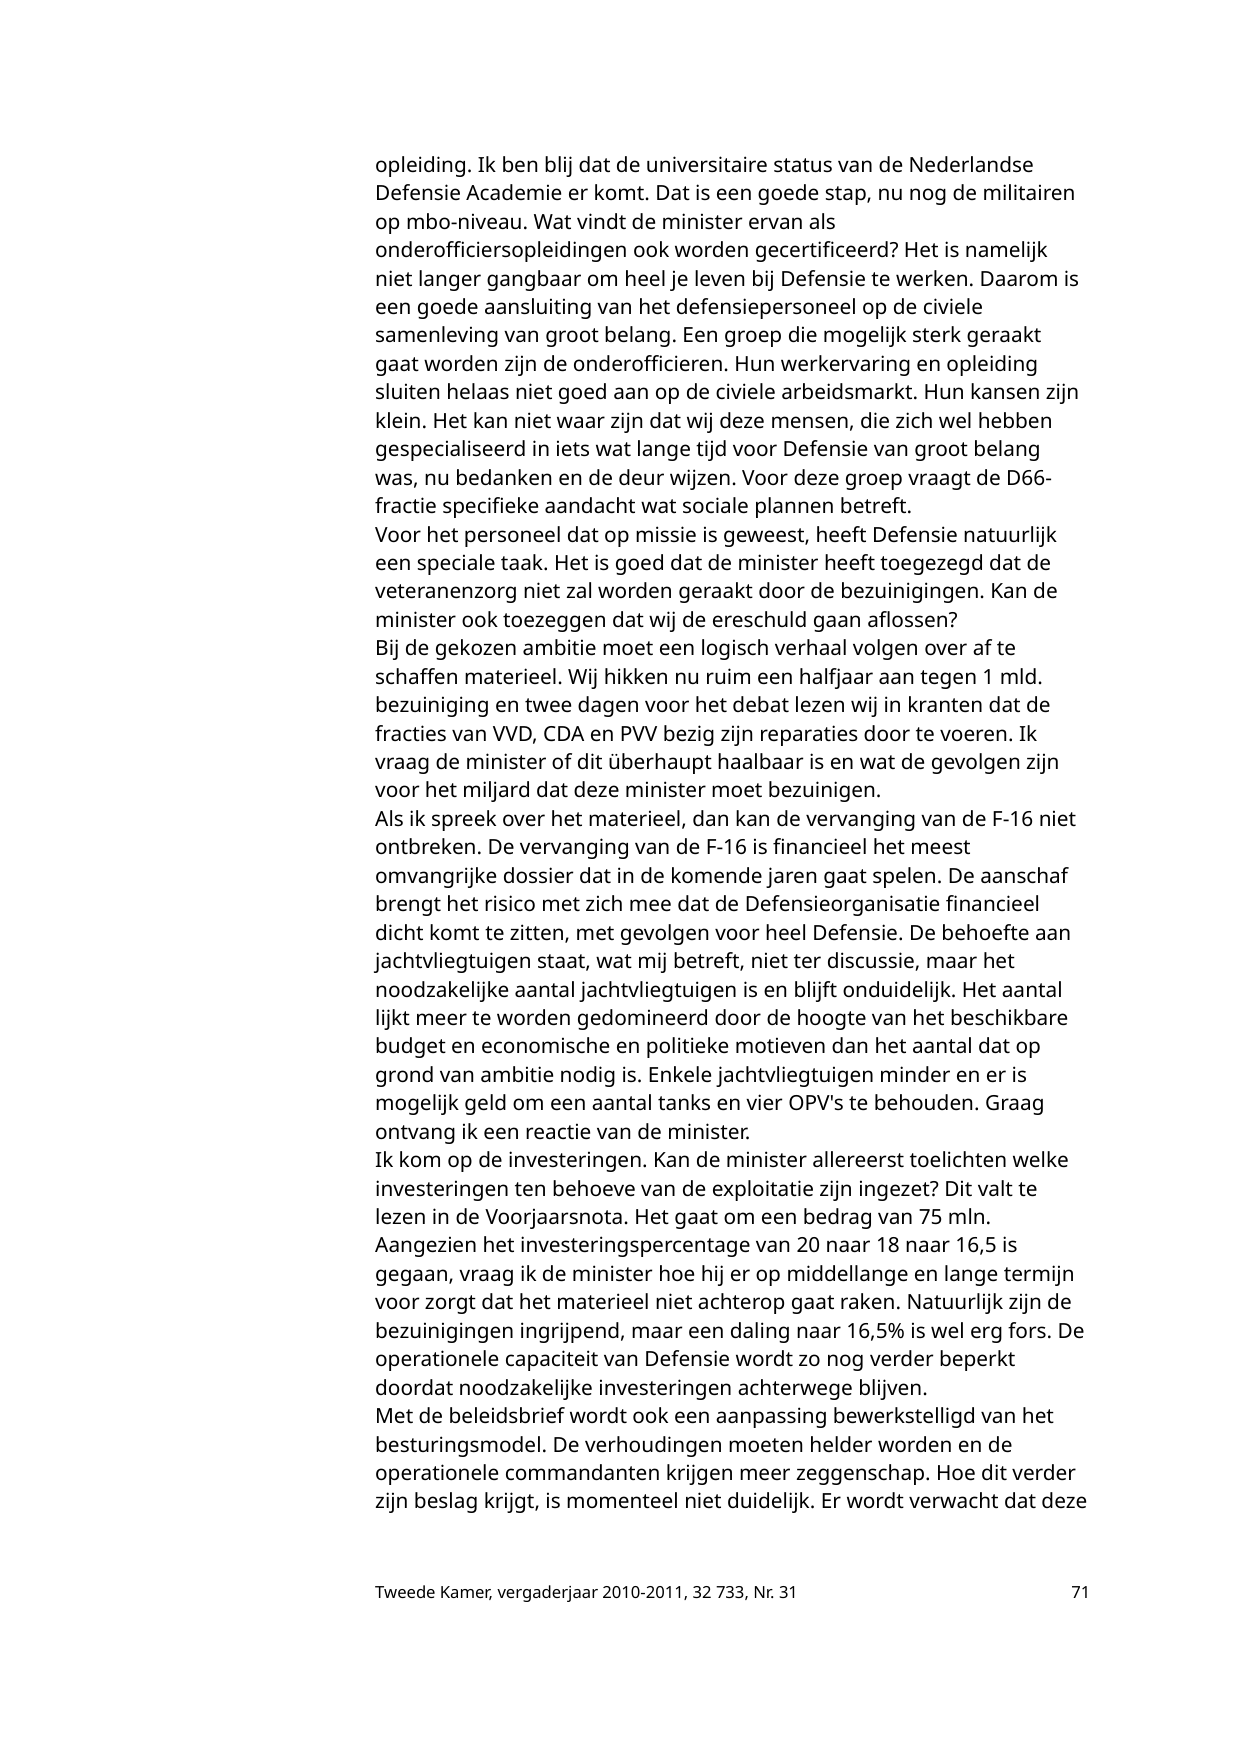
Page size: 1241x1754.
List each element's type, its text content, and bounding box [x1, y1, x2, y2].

text Bij de gekozen ambitie moet een logisch verhaal volgen over af te schaffen materieel. Wij hikken nu ruim een halfjaar aan tegen 1 mld. bezuiniging en twee dagen voor het debat lezen wij in kranten dat de fracties van VVD, CDA en PVV bezig zijn reparaties door te voeren. Ik vraag de minister of dit überhaupt haalbaar is en wat de gevolgen zijn voor het miljard dat deze minister moet bezuinigen. [375, 633, 1090, 804]
text opleiding. Ik ben blij dat de universitaire status van de Nederlandse Defensie Academie er komt. Dat is een goede stap, nu nog de militairen op mbo-niveau. Wat vindt de minister ervan als onderofficiersopleidingen ook worden gecertificeerd? Het is namelijk niet langer gangbaar om heel je leven bij Defensie te werken. Daarom is een goede aansluiting van het defensiepersoneel op de civiele samenleving van groot belang. Een groep die mogelijk sterk geraakt gaat worden zijn de onderofficieren. Hun werkervaring en opleiding sluiten helaas niet goed aan op de civiele arbeidsmarkt. Hun kansen zijn klein. Het kan niet waar zijn dat wij deze mensen, die zich wel hebben gespecialiseerd in iets wat lange tijd voor Defensie van groot belang was, nu bedanken en de deur wijzen. Voor deze groep vraagt de D66-fractie specifieke aandacht wat sociale plannen betreft. [375, 150, 1090, 520]
text Met de beleidsbrief wordt ook een aanpassing bewerkstelligd van het besturingsmodel. De verhoudingen moeten helder worden en de operationele commandanten krijgen meer zeggenschap. Hoe dit verder zijn beslag krijgt, is momenteel niet duidelijk. Er wordt verwacht dat deze [375, 1401, 1090, 1515]
text Voor het personeel dat op missie is geweest, heeft Defensie natuurlijk een speciale taak. Het is goed dat de minister heeft toegezegd dat de veteranenzorg niet zal worden geraakt door de bezuinigingen. Kan de minister ook toezeggen dat wij de ereschuld gaan aflossen? [375, 520, 1090, 633]
text Als ik spreek over het materieel, dan kan de vervanging van de F-16 niet ontbreken. De vervanging van de F-16 is financieel het meest omvangrijke dossier dat in de komende jaren gaat spelen. De aanschaf brengt het risico met zich mee dat de Defensieorganisatie financieel dicht komt te zitten, met gevolgen voor heel Defensie. De behoefte aan jachtvliegtuigen staat, wat mij betreft, niet ter discussie, maar het noodzakelijke aantal jachtvliegtuigen is en blijft onduidelijk. Het aantal lijkt meer te worden gedomineerd door de hoogte van het beschikbare budget en economische en politieke motieven dan het aantal dat op grond van ambitie nodig is. Enkele jachtvliegtuigen minder en er is mogelijk geld om een aantal tanks en vier OPV's te behouden. Graag ontvang ik een reactie van de minister. [375, 804, 1090, 1145]
text Ik kom op de investeringen. Kan de minister allereerst toelichten welke investeringen ten behoeve van de exploitatie zijn ingezet? Dit valt te lezen in de Voorjaarsnota. Het gaat om een bedrag van 75 mln. Aangezien het investeringspercentage van 20 naar 18 naar 16,5 is gegaan, vraag ik de minister hoe hij er op middellange en lange termijn voor zorgt dat het materieel niet achterop gaat raken. Natuurlijk zijn de bezuinigingen ingrijpend, maar een daling naar 16,5% is wel erg fors. De operationele capaciteit van Defensie wordt zo nog verder beperkt doordat noodzakelijke investeringen achterwege blijven. [375, 1145, 1090, 1401]
